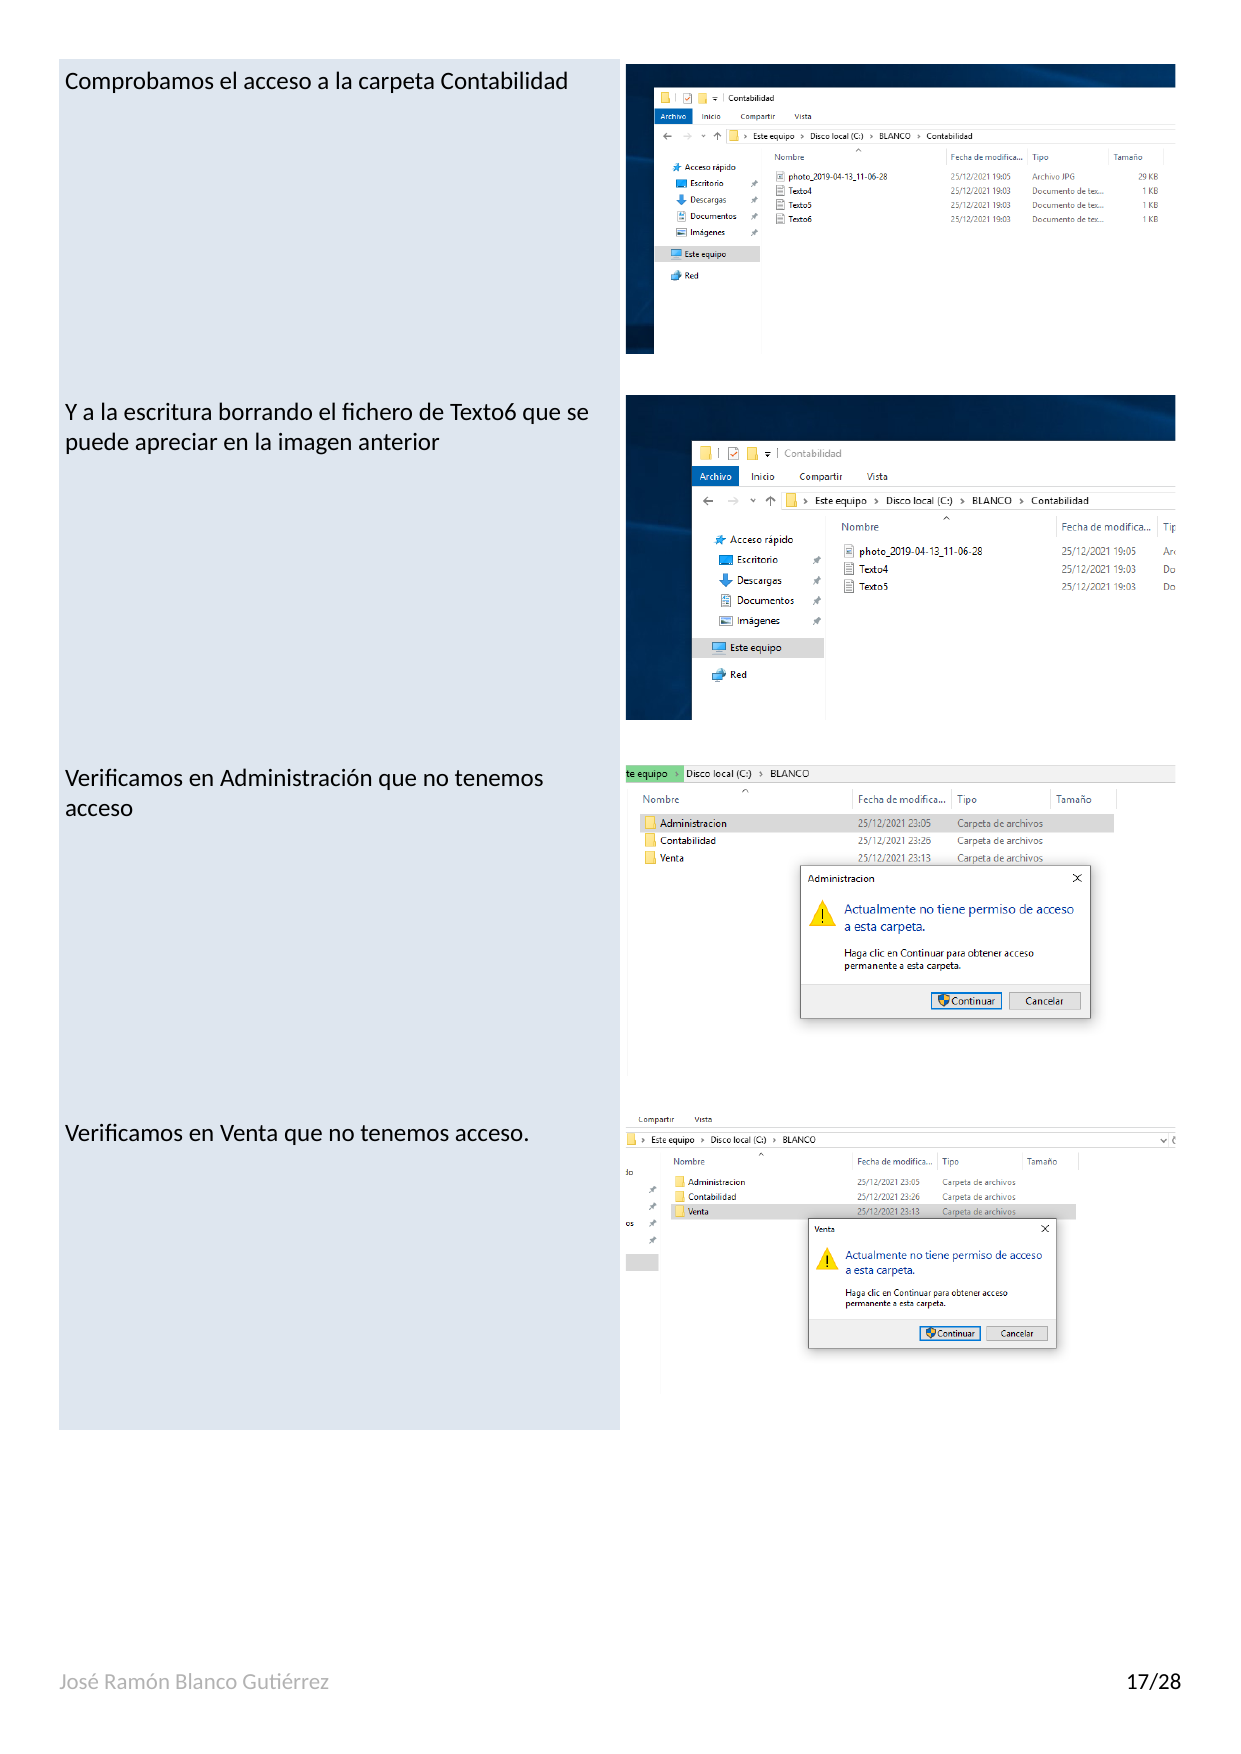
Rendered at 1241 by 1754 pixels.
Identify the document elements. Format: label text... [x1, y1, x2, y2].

table_cell [620, 1111, 1181, 1430]
picture [625, 761, 1176, 1076]
table_cell Comprobamos el acceso a la carpeta Contabilidad [59, 59, 620, 390]
picture [625, 64, 1176, 354]
picture [625, 1117, 1176, 1394]
table_cell Y a la escritura borrando el fichero de Texto6 que se puede apreciar en la imagen anterior [59, 390, 620, 756]
table_cell [620, 59, 1181, 390]
table_cell [620, 756, 1181, 1111]
table_cell [620, 390, 1181, 756]
table_cell Verificamos en Venta que no tenemos acceso. [59, 1111, 620, 1430]
picture [625, 395, 1176, 720]
table_cell [59, 1430, 1181, 1624]
table_cell Verificamos en Administración que no tenemos acceso [59, 756, 620, 1111]
